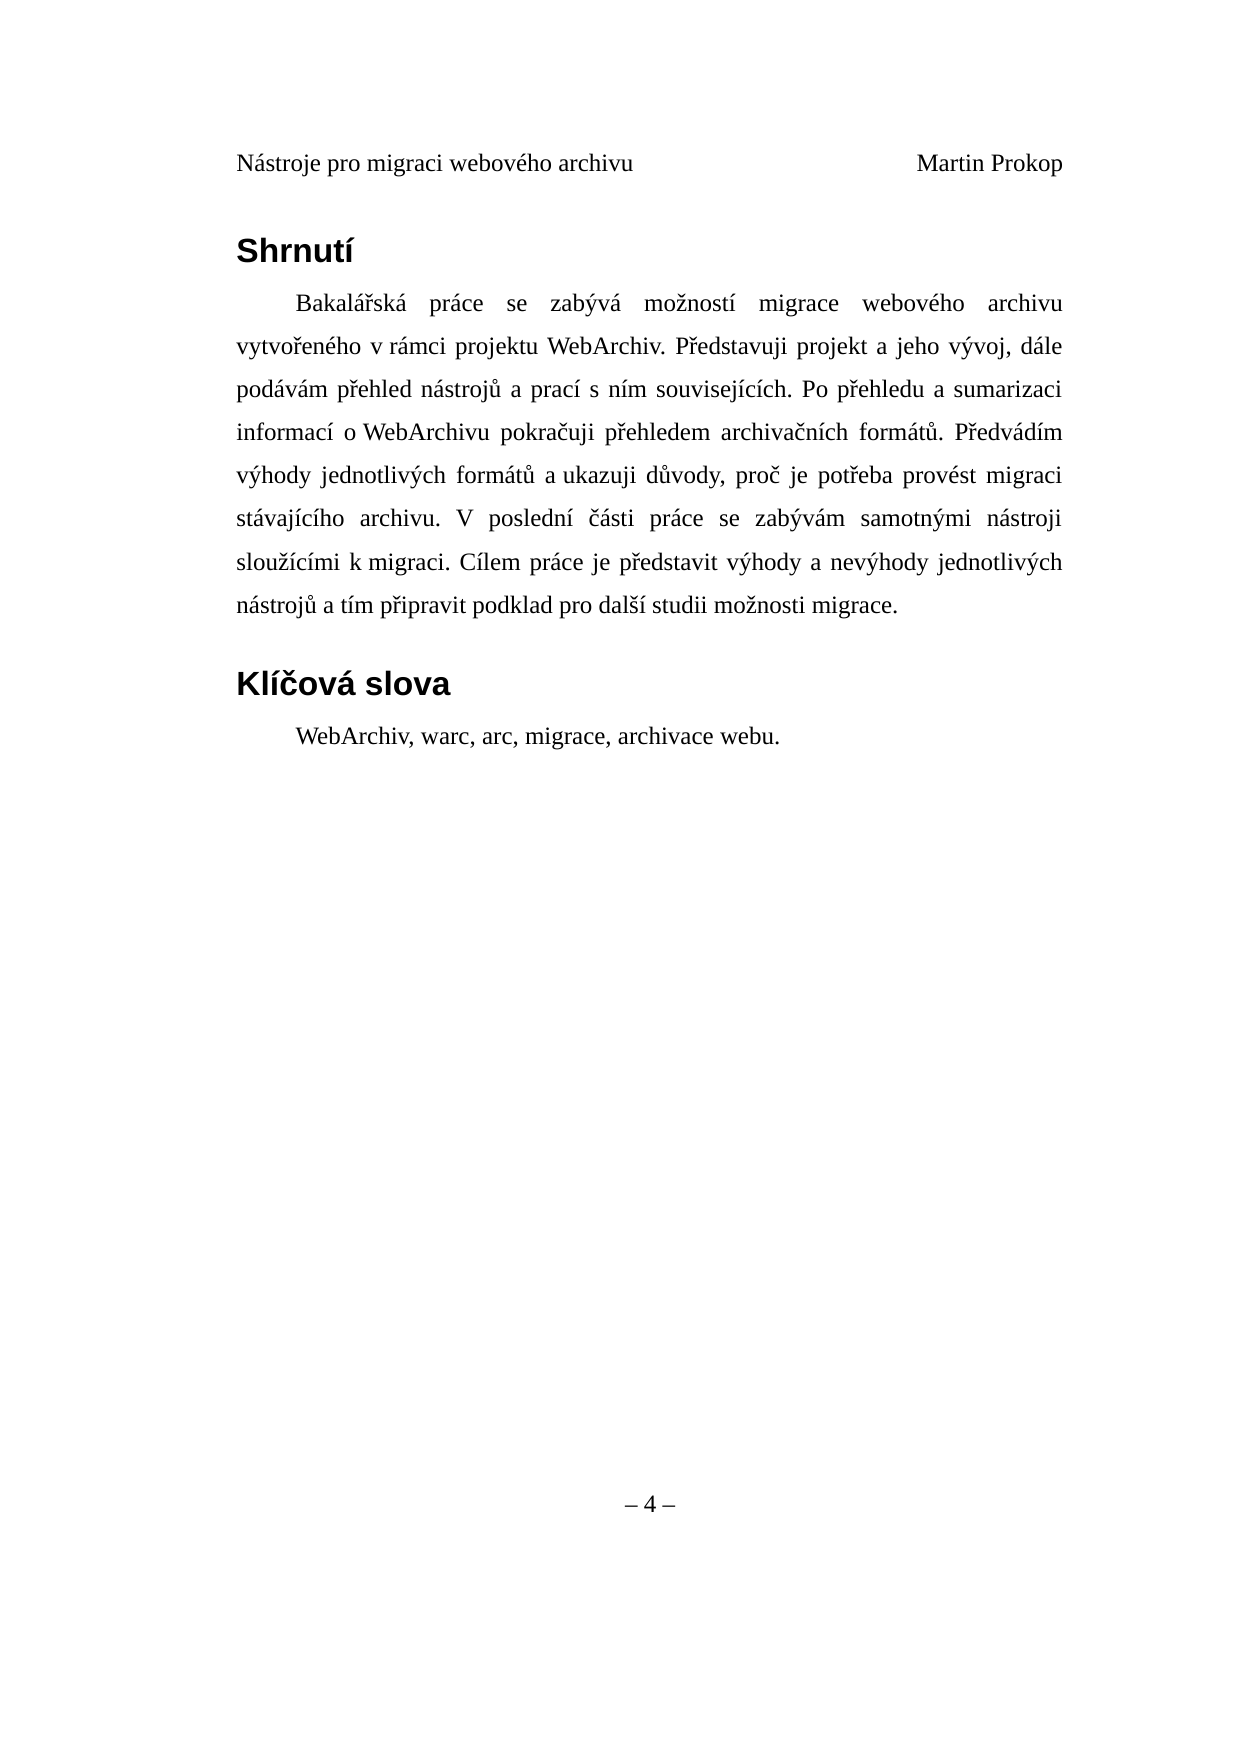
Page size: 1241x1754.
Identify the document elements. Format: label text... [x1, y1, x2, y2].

subtitle Shrnutí [236, 231, 1063, 269]
subtitle Klíčová slova [236, 664, 1063, 702]
text WebArchiv, warc, arc, migrace, archivace webu. [236, 721, 1063, 750]
text Bakalářská práce se zabývá možností migrace webového archivu vytvořeného v rámci projektu WebArchiv. Představuji projekt a jeho vývoj, dále podávám přehled nástrojů a prací s ním souvisejících. Po přehledu a sumarizaci informací o WebArchivu pokračuji přehledem archivačních formátů. Předvádím výhody jednotlivých formátů a ukazuji důvody, proč je potřeba provést migraci stávajícího archivu. V poslední části práce se zabývám samotnými nástroji sloužícími k migraci. Cílem práce je představit výhody a nevýhody jednotlivých nástrojů a tím připravit podklad pro další studii možnosti migrace. [236, 288, 1063, 618]
